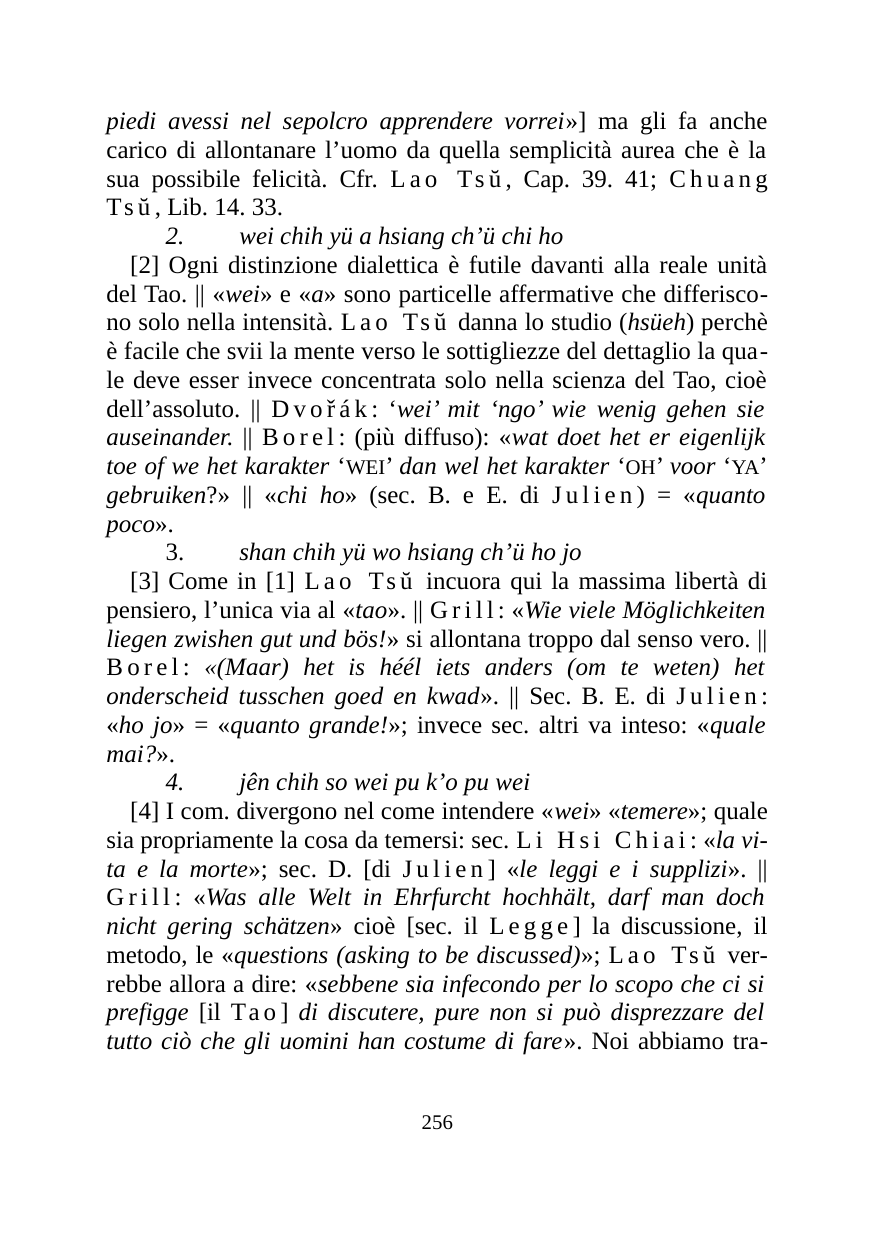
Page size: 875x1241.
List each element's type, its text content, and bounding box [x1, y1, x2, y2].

list shan chih yü wo hsiang ch’ü ho jo [165, 537, 768, 566]
text piedi avessi nel sepolcro apprendere vorrei»] ma gli fa anche carico di allontanare l’uomo da quella semplicità aurea che è la sua possibile felicità. Cfr. Lao Tsŭ, Cap. 39. 41; Chuang Tsŭ, Lib. 14. 33. [106, 106, 768, 221]
text [2] Ogni distinzione dialettica è futile davanti alla reale unità del Tao. || «wei» e «a» sono particelle affermative che differisco­no solo nella intensità. Lao Tsŭ danna lo studio (hsüeh) perchè è facile che svii la mente verso le sottigliezze del dettaglio la qua­le deve esser invece concentrata solo nella scienza del Tao, cioè dell’assoluto. || Dvořák: ‘wei’ mit ‘ngo’ wie wenig gehen sie auseinander. || Borel: (più diffuso): «wat doet het er eigenlijk toe of we het karakter ‘WEI’ dan wel het karakter ‘OH’ voor ‘YA’ gebruiken?» || «chi ho» (sec. B. e E. di Julien) = «quanto poco». [106, 250, 768, 537]
text [4] I com. divergono nel come intendere «wei» «temere»; quale sia propriamente la cosa da temersi: sec. Li Hsi Chiai: «la vi­ta e la morte»; sec. D. [di Julien] «le leggi e i supplizi». || Grill: «Was alle Welt in Ehrfurcht hochhält, darf man doch nicht gering schätzen» cioè [sec. il Legge] la discussione, il metodo, le «questions (asking to be discussed)»; Lao Tsŭ ver­rebbe allora a dire: «sebbene sia infecondo per lo scopo che ci si prefigge [il Tao] di discutere, pure non si può disprezzare del tutto ciò che gli uomini han costume di fare». Noi abbiamo tra­ [106, 796, 768, 1055]
text [3] Come in [1] Lao Tsŭ incuora qui la massima libertà di pensiero, l’unica via al «tao». || Grill: «Wie viele Möglichkeiten liegen zwishen gut und bös!» si allontana troppo dal senso vero. || Borel: «(Maar) het is héél iets anders (om te weten) het onderscheid tusschen goed en kwad». || Sec. B. E. di Julien: «ho jo» = «quanto grande!»; invece sec. altri va inteso: «quale mai?». [106, 566, 768, 767]
list wei chih yü a hsiang ch’ü chi ho [165, 221, 768, 250]
list jên chih so wei pu k’o pu wei [165, 767, 768, 796]
